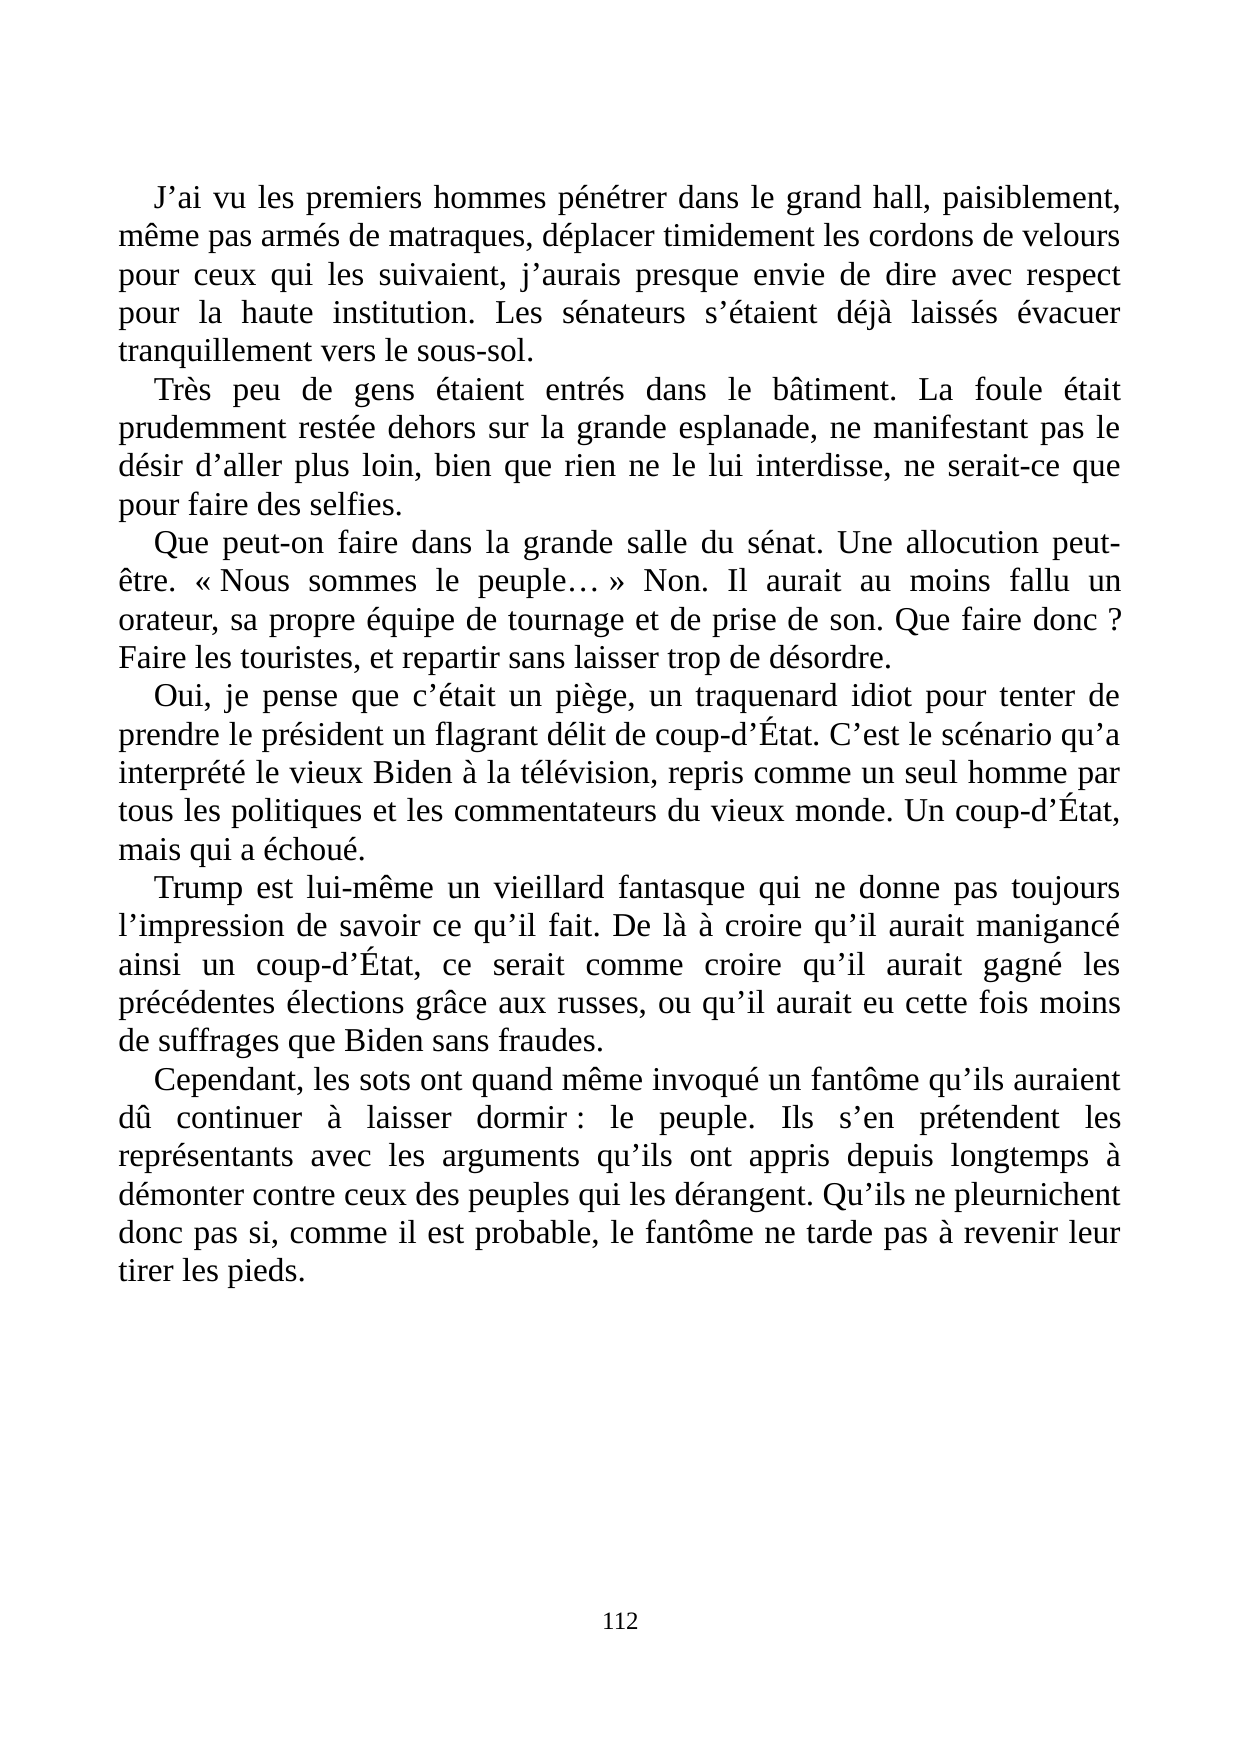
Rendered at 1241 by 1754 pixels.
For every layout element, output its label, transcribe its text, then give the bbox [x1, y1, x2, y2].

text Trump est lui-même un vieillard fantasque qui ne donne pas toujours l’impression de savoir ce qu’il fait. De là à croire qu’il aurait manigancé ainsi un coup-d’État, ce serait comme croire qu’il aurait gagné les précédentes élections grâce aux russes, ou qu’il aurait eu cette fois moins de suffrages que Biden sans fraudes. [118, 867, 1122, 1059]
text Que peut-on faire dans la grande salle du sénat. Une allocution peut-être. « Nous sommes le peuple… » Non. Il aurait au moins fallu un orateur, sa propre équipe de tournage et de prise de son. Que faire donc ? Faire les touristes, et repartir sans laisser trop de désordre. [118, 522, 1122, 675]
text Oui, je pense que c’était un piège, un traquenard idiot pour tenter de prendre le président un flagrant délit de coup-d’État. C’est le scénario qu’a interprété le vieux Biden à la télévision, repris comme un seul homme par tous les politiques et les commentateurs du vieux monde. Un coup-d’État, mais qui a échoué. [118, 675, 1122, 867]
text Cependant, les sots ont quand même invoqué un fantôme qu’ils auraient dû continuer à laisser dormir : le peuple. Ils s’en prétendent les représentants avec les arguments qu’ils ont appris depuis longtemps à démonter contre ceux des peuples qui les dérangent. Qu’ils ne pleurnichent donc pas si, comme il est probable, le fantôme ne tarde pas à revenir leur tirer les pieds. [118, 1059, 1122, 1289]
text J’ai vu les premiers hommes pénétrer dans le grand hall, paisiblement, même pas armés de matraques, déplacer timidement les cordons de velours pour ceux qui les suivaient, j’aurais presque envie de dire avec respect pour la haute institution. Les sénateurs s’étaient déjà laissés évacuer tranquillement vers le sous-sol. [118, 177, 1122, 369]
text Très peu de gens étaient entrés dans le bâtiment. La foule était prudemment restée dehors sur la grande esplanade, ne manifestant pas le désir d’aller plus loin, bien que rien ne le lui interdisse, ne serait-ce que pour faire des selfies. [118, 369, 1122, 522]
